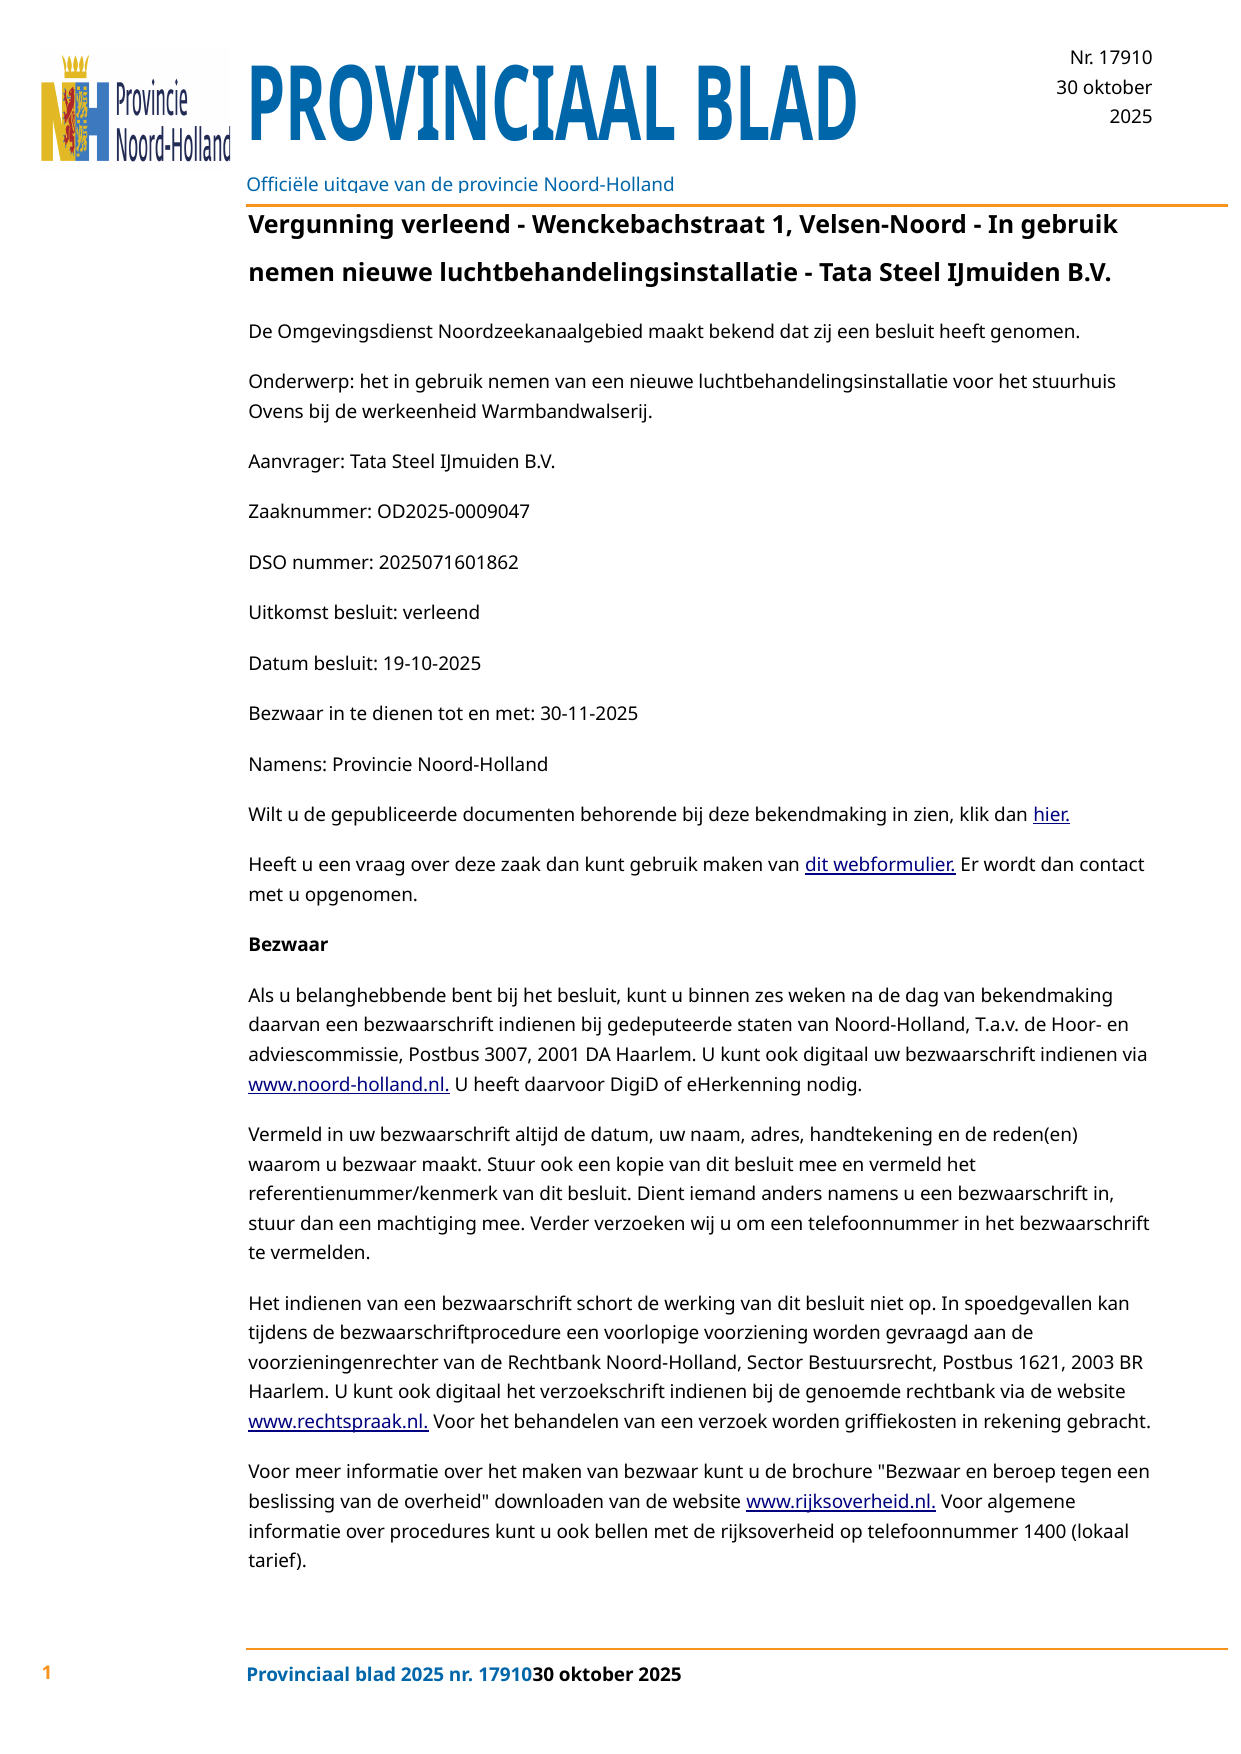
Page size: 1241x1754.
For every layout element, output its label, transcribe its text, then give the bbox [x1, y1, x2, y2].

text Zaaknummer: OD2025-0009047 [248, 499, 1152, 524]
text Het indienen van een bezwaarschrift schort de werking van dit besluit niet op. In spoedgevallen kan tijdens de bezwaarschriftprocedure een voorlopige voorziening worden gevraagd aan de voorzieningenrechter van de Rechtbank Noord-Holland, Sector Bestuursrecht, Postbus 1621, 2003 BR Haarlem. U kunt ook digitaal het verzoekschrift indienen bij de genoemde rechtbank via de website www.rechtspraak.nl. Voor het behandelen van een verzoek worden griffiekosten in rekening gebracht. [248, 1290, 1152, 1434]
text De Omgevingsdienst Noordzeekanaalgebied maakt bekend dat zij een besluit heeft genomen. [248, 318, 1152, 344]
text Bezwaar in te dienen tot en met: 30-11-2025 [248, 700, 1152, 726]
text Onderwerp: het in gebruik nemen van een nieuwe luchtbehandelingsinstallatie voor het stuurhuis Ovens bij de werkeenheid Warmbandwalserij. [248, 368, 1152, 424]
text DSO nummer: 2025071601862 [248, 549, 1152, 575]
text Datum besluit: 19-10-2025 [248, 650, 1152, 676]
text Wilt u de gepubliceerde documenten behorende bij deze bekendmaking in zien, klik dan hier. [248, 801, 1152, 827]
text Namens: Provincie Noord-Holland [248, 751, 1152, 777]
text Voor meer informatie over het maken van bezwaar kunt u de brochure "Bezwaar en beroep tegen een beslissing van de overheid" downloaden van de website www.rijksoverheid.nl. Voor algemene informatie over procedures kunt u ook bellen met de rijksoverheid op telefoonnummer 1400 (lokaal tarief). [248, 1459, 1152, 1573]
picture [41, 47, 231, 172]
text Bezwaar [248, 932, 1152, 957]
text Aanvrager: Tata Steel IJmuiden B.V. [248, 448, 1152, 474]
text Uitkomst besluit: verleend [248, 599, 1152, 625]
text Als u belanghebbende bent bij het besluit, kunt u binnen zes weken na de dag van bekendmaking daarvan een bezwaarschrift indienen bij gedeputeerde staten van Noord-Holland, T.a.v. de Hoor- en adviescommissie, Postbus 3007, 2001 DA Haarlem. U kunt ook digitaal uw bezwaarschrift indienen via www.noord-holland.nl. U heeft daarvoor DigiD of eHerkenning nodig. [248, 982, 1152, 1097]
text Vergunning verleend - Wenckebachstraat 1, Velsen-Noord - In gebruik nemen nieuwe luchtbehandelingsinstallatie - Tata Steel IJmuiden B.V. [248, 207, 1152, 288]
text Vermeld in uw bezwaarschrift altijd de datum, uw naam, adres, handtekening en de reden(en) waarom u bezwaar maakt. Stuur ook een kopie van dit besluit mee en vermeld het referentienummer/kenmerk van dit besluit. Dient iemand anders namens u een bezwaarschrift in, stuur dan een machtiging mee. Verder verzoeken wij u om een telefoonnummer in het bezwaarschrift te vermelden. [248, 1121, 1152, 1265]
text Heeft u een vraag over deze zaak dan kunt gebruik maken van dit webformulier. Er wordt dan contact met u opgenomen. [248, 852, 1152, 907]
